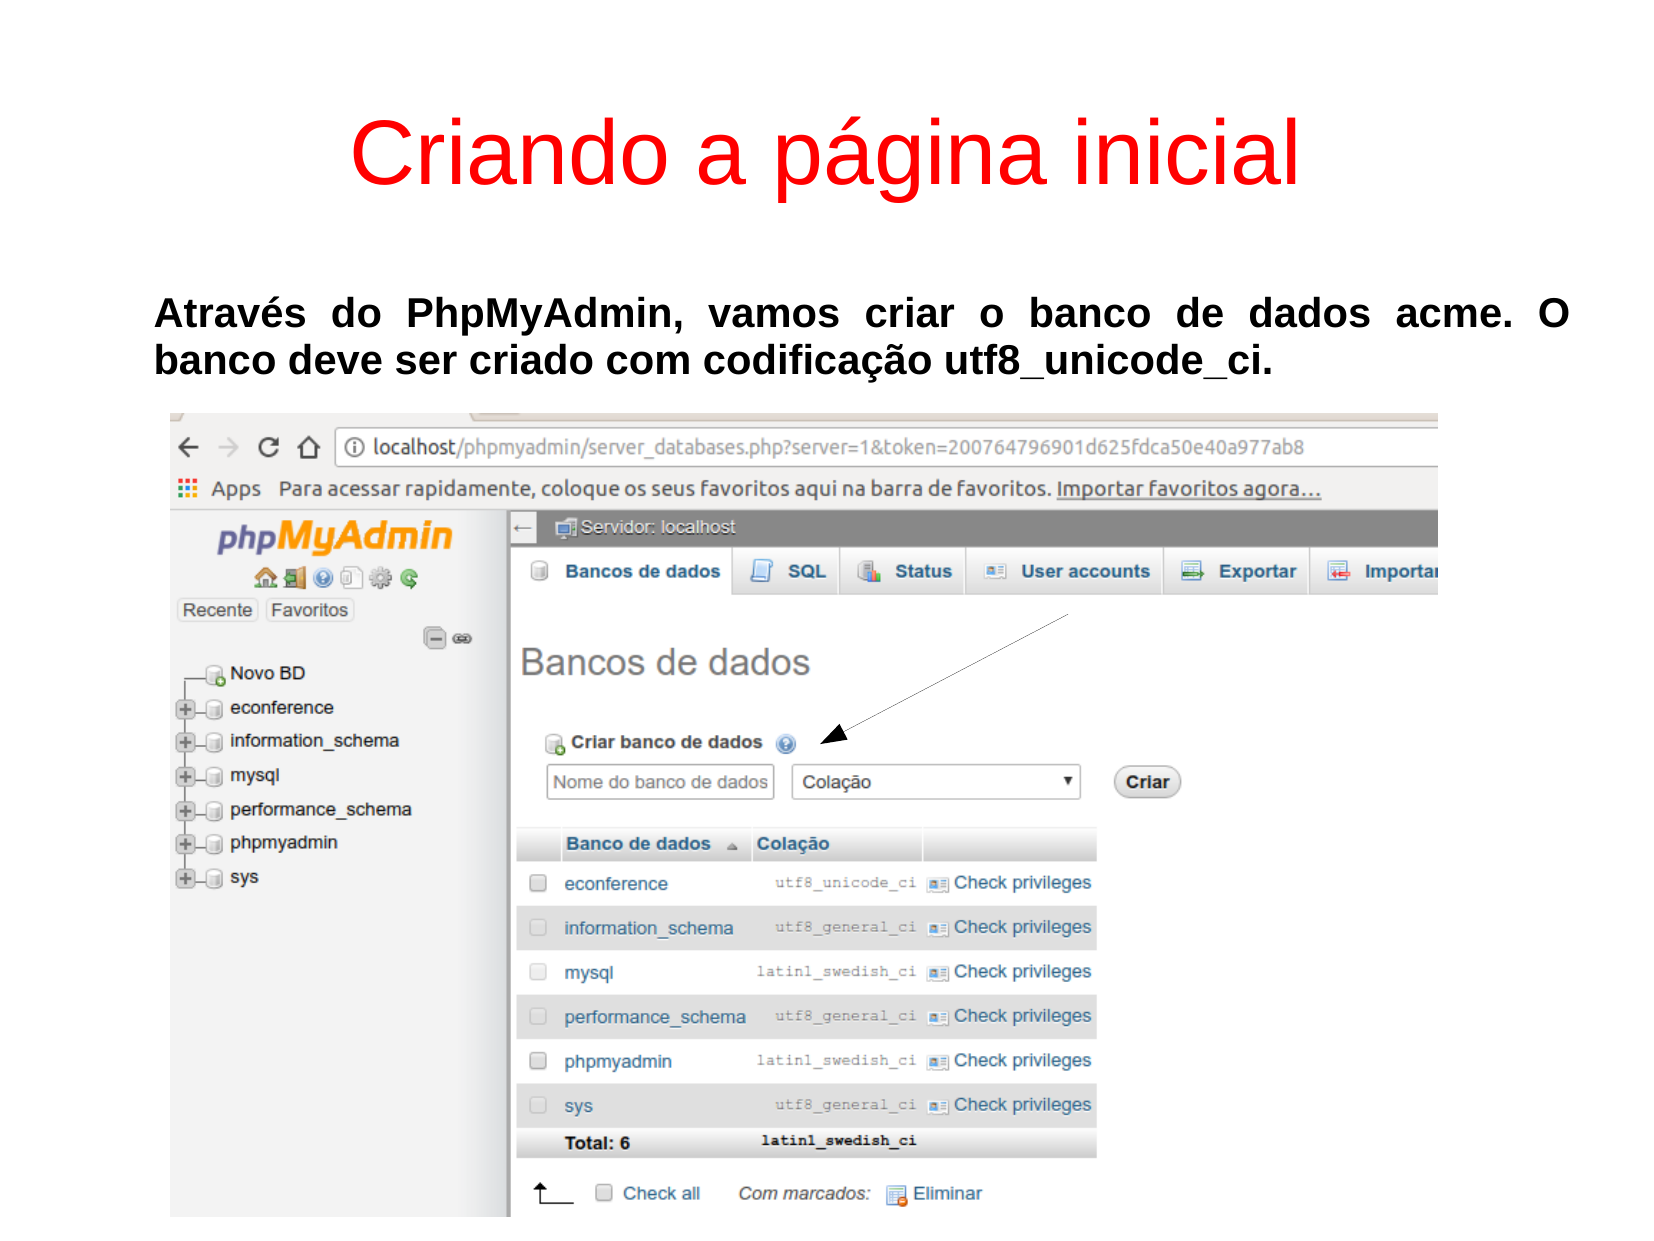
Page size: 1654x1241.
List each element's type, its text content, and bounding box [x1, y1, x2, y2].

picture [170, 413, 1438, 1217]
title Criando a página inicial [82, 49, 1571, 257]
list Através do PhpMyAdmin, vamos criar o banco de dados acme. O banco deve ser criado com codificação utf8_unicode_ci. [82, 290, 1571, 1010]
